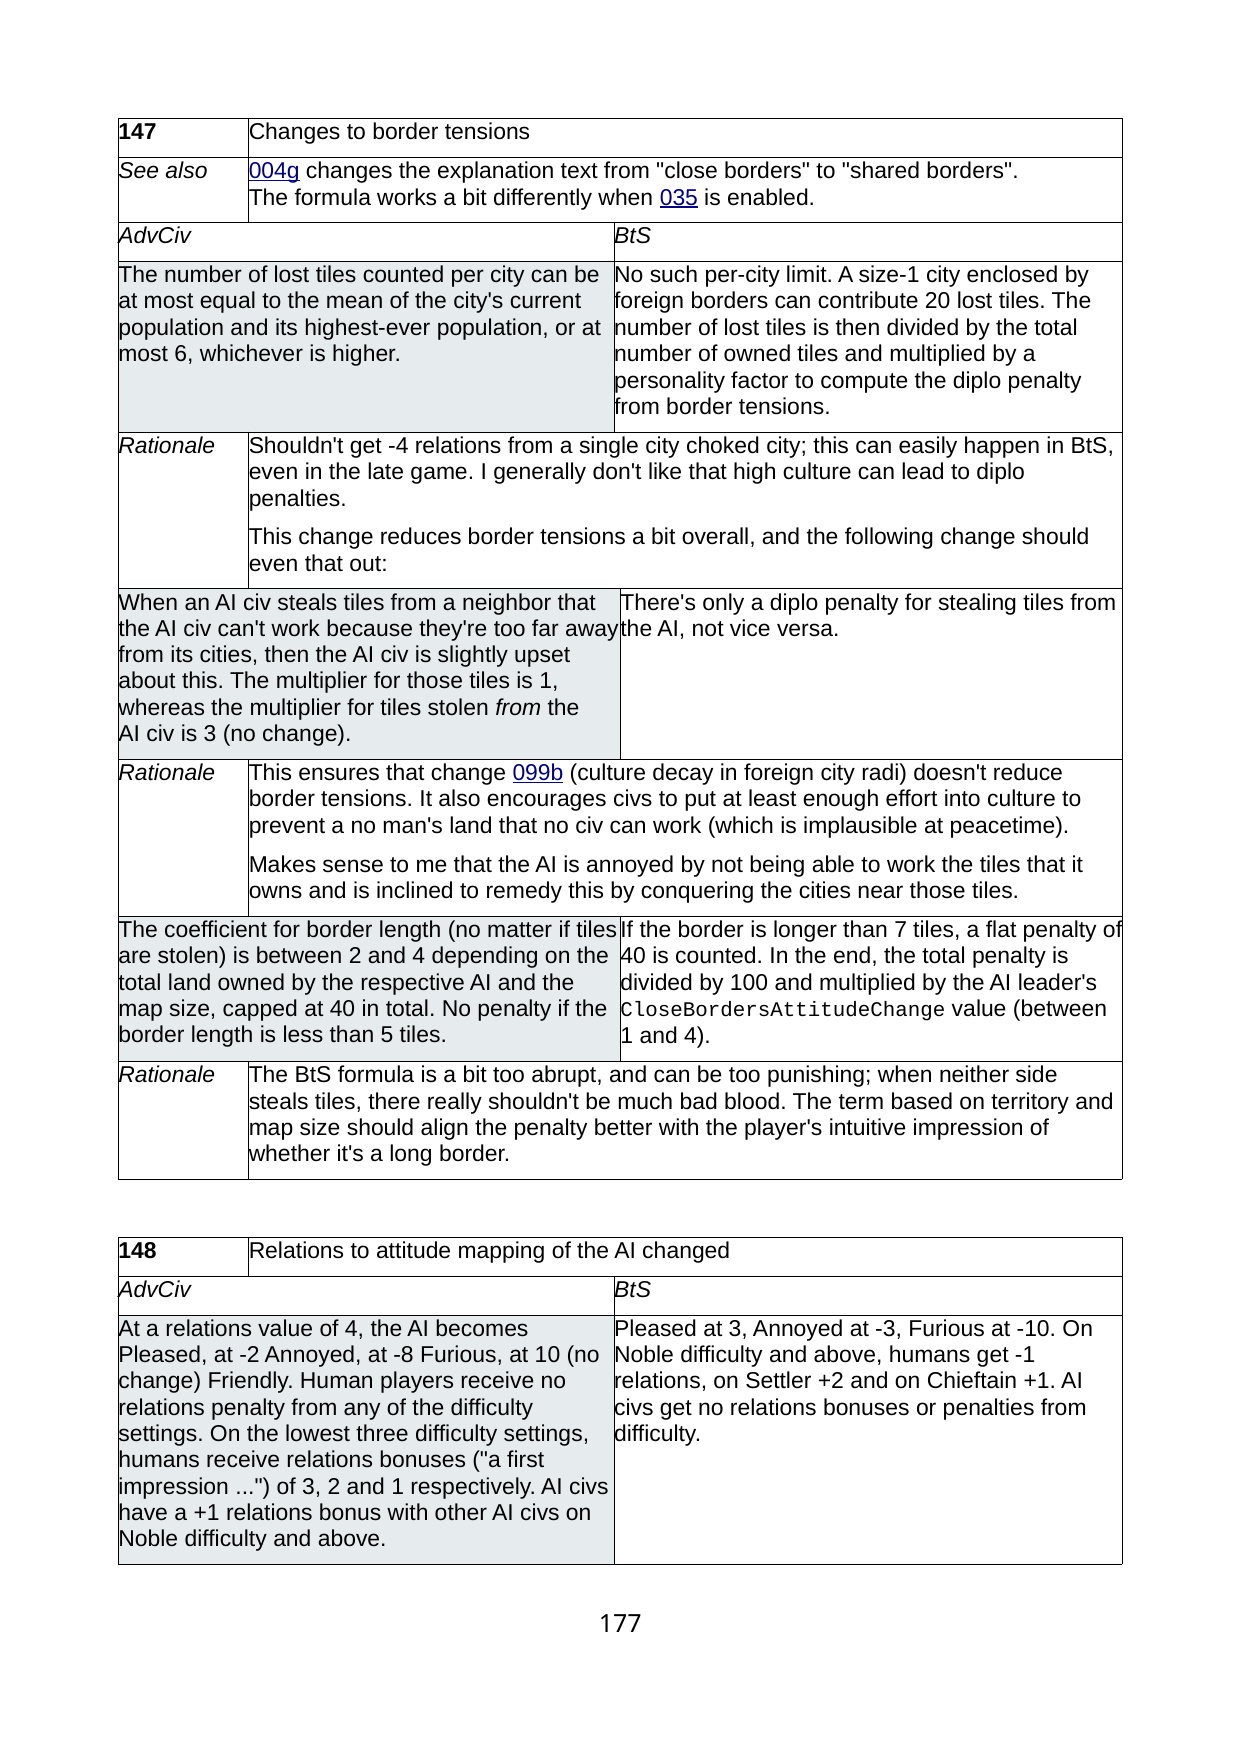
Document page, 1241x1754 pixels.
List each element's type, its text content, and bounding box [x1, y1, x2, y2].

table_cell When an AI civ steals tiles from a neighbor that the AI civ can't work because they're too far away from its cities, then the AI civ is slightly upset about this. The multiplier for those tiles is 1, whereas the multiplier for tiles stolen from the AI civ is 3 (no change). [119, 589, 620, 759]
table_cell AdvCiv [119, 1277, 614, 1314]
table_cell At a relations value of 4, the AI becomes Pleased, at -2 Annoyed, at -8 Furious, at 10 (no change) Friendly. Human players receive no relations penalty from any of the difficulty settings. On the lowest three difficulty settings, humans receive relations bonuses ("a first impression ...") of 3, 2 and 1 respectively. AI civs have a +1 relations bonus with other AI civs on Noble difficulty and above. [119, 1316, 614, 1564]
table_cell The BtS formula is a bit too abrupt, and can be too punishing; when neither side steals tiles, there really shouldn't be much bad blood. The term based on territory and map size should align the penalty better with the player's intuitive impression of whether it's a long border. [249, 1062, 1122, 1179]
table_cell If the border is longer than 7 tiles, a flat penalty of 40 is counted. In the end, the total penalty is divided by 100 and multiplied by the AI leader's CloseBordersAttitudeChange value (between 1 and 4). [621, 917, 1122, 1061]
table_header Relations to attitude mapping of the AI changed [249, 1238, 1122, 1276]
table_cell BtS [615, 223, 1122, 261]
table_cell Rationale [119, 760, 248, 916]
table_cell No such per-city limit. A size-1 city enclosed by foreign borders can contribute 20 lost tiles. The number of lost tiles is then divided by the total number of owned tiles and multiplied by a personality factor to compute the diplo penalty from border tensions. [615, 262, 1122, 432]
table_cell BtS [615, 1277, 1122, 1314]
table_cell Rationale [119, 433, 248, 588]
table_header Changes to border tensions [249, 119, 1122, 157]
table_cell The number of lost tiles counted per city can be at most equal to the mean of the city's current population and its highest-ever population, or at most 6, whichever is higher. [119, 262, 614, 432]
table_cell Pleased at 3, Annoyed at -3, Furious at -10. On Noble difficulty and above, humans get -1 relations, on Settler +2 and on Chieftain +1. AI civs get no relations bonuses or penalties from difficulty. [615, 1316, 1122, 1564]
table_cell There's only a diplo penalty for stealing tiles from the AI, not vice versa. [621, 589, 1122, 759]
table_cell The coefficient for border length (no matter if tiles are stolen) is between 2 and 4 depending on the total land owned by the respective AI and the map size, capped at 40 in total. No penalty if the border length is less than 5 tiles. [119, 917, 620, 1061]
table_header 147 [119, 119, 248, 157]
table_cell This ensures that change 099b (culture decay in foreign city radi) doesn't reduce border tensions. It also encourages civs to put at least enough effort into culture to prevent a no man's land that no civ can work (which is implausible at peacetime). Makes sense to me that the AI is annoyed by not being able to work the tiles that it owns and is inclined to remedy this by conquering the cities near those tiles. [249, 760, 1122, 916]
table_cell Shouldn't get -4 relations from a single city choked city; this can easily happen in BtS, even in the late game. I generally don't like that high culture can lead to diplo penalties. This change reduces border tensions a bit overall, and the following change should even that out: [249, 433, 1122, 588]
table_cell Rationale [119, 1062, 248, 1179]
table_header 148 [119, 1238, 248, 1276]
table_cell AdvCiv [119, 223, 614, 261]
table_cell 004g changes the explanation text from "close borders" to "shared borders". The formula works a bit differently when 035 is enabled. [249, 158, 1122, 222]
table_cell See also [119, 158, 248, 222]
